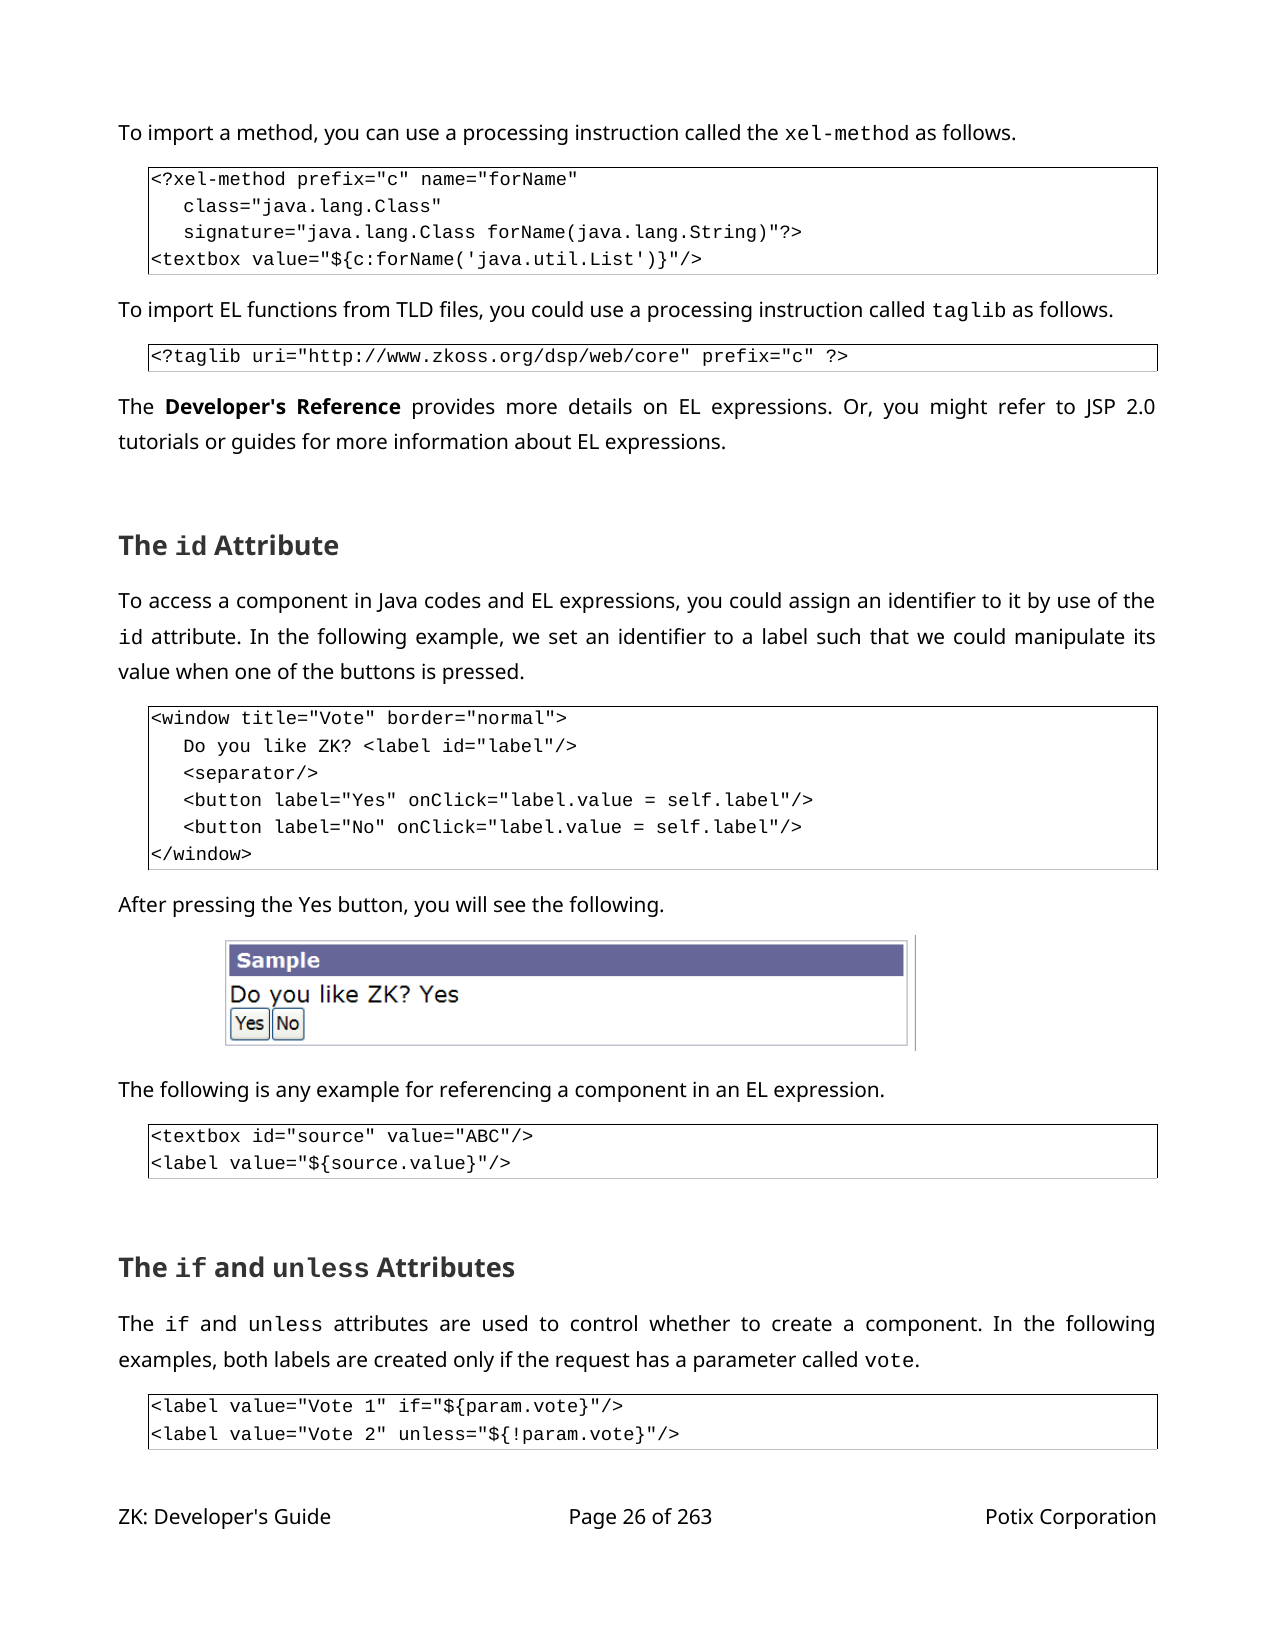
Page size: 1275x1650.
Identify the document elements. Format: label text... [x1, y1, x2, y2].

text <label value="Vote 1" if="${param.vote}"/> [149, 1395, 1157, 1418]
text To import a method, you can use a processing instruction called the xel-method as follows. [118, 118, 1157, 147]
text <label value="Vote 2" unless="${!param.vote}"/> [149, 1421, 1157, 1449]
text <label value="${source.value}"/> [149, 1151, 1157, 1178]
text <?xel-method prefix="c" name="forName" class="java.lang.Class" signature="java.lang.Class forName(java.lang.String)"?> <textbox value="${c:forName('java.util.List')}"/> [149, 168, 1157, 274]
text <button label="Yes" onClick="label.value = self.label"/> [149, 788, 1157, 812]
text To import EL functions from TLD files, you could use a processing instruction called taglib as follows. [118, 295, 1157, 323]
text <?taglib uri="http://www.zkoss.org/dsp/web/core" prefix="c" ?> [149, 345, 1157, 371]
text </window> [149, 842, 1157, 869]
subtitle The if and unless Attributes [118, 1249, 1157, 1286]
text <button label="No" onClick="label.value = self.label"/> [149, 815, 1157, 839]
text <separator/> [149, 761, 1157, 785]
text <textbox id="source" value="ABC"/> [149, 1125, 1157, 1148]
text The Developer's Reference provides more details on EL expressions. Or, you might refer to JSP 2.0 tutorials or guides for more information about EL expressions. [118, 392, 1157, 455]
text <window title="Vote" border="normal"> [149, 707, 1157, 731]
text After pressing the Yes button, you will see the following. [118, 890, 1157, 918]
text To access a component in Java codes and EL expressions, you could assign an identifier to it by use of the id attribute. In the following example, we set an identifier to a label such that we could manipulate its value when one of the buttons is pressed. [118, 587, 1157, 686]
picture [222, 935, 916, 1051]
subtitle The id Attribute [118, 526, 1157, 563]
text The if and unless attributes are used to control whether to create a component. In the following examples, both labels are created only if the request has a parameter called vote. [118, 1309, 1157, 1374]
text The following is any example for referencing a component in an EL expression. [118, 1051, 1157, 1103]
text Do you like ZK? <label id="label"/> [149, 733, 1157, 758]
